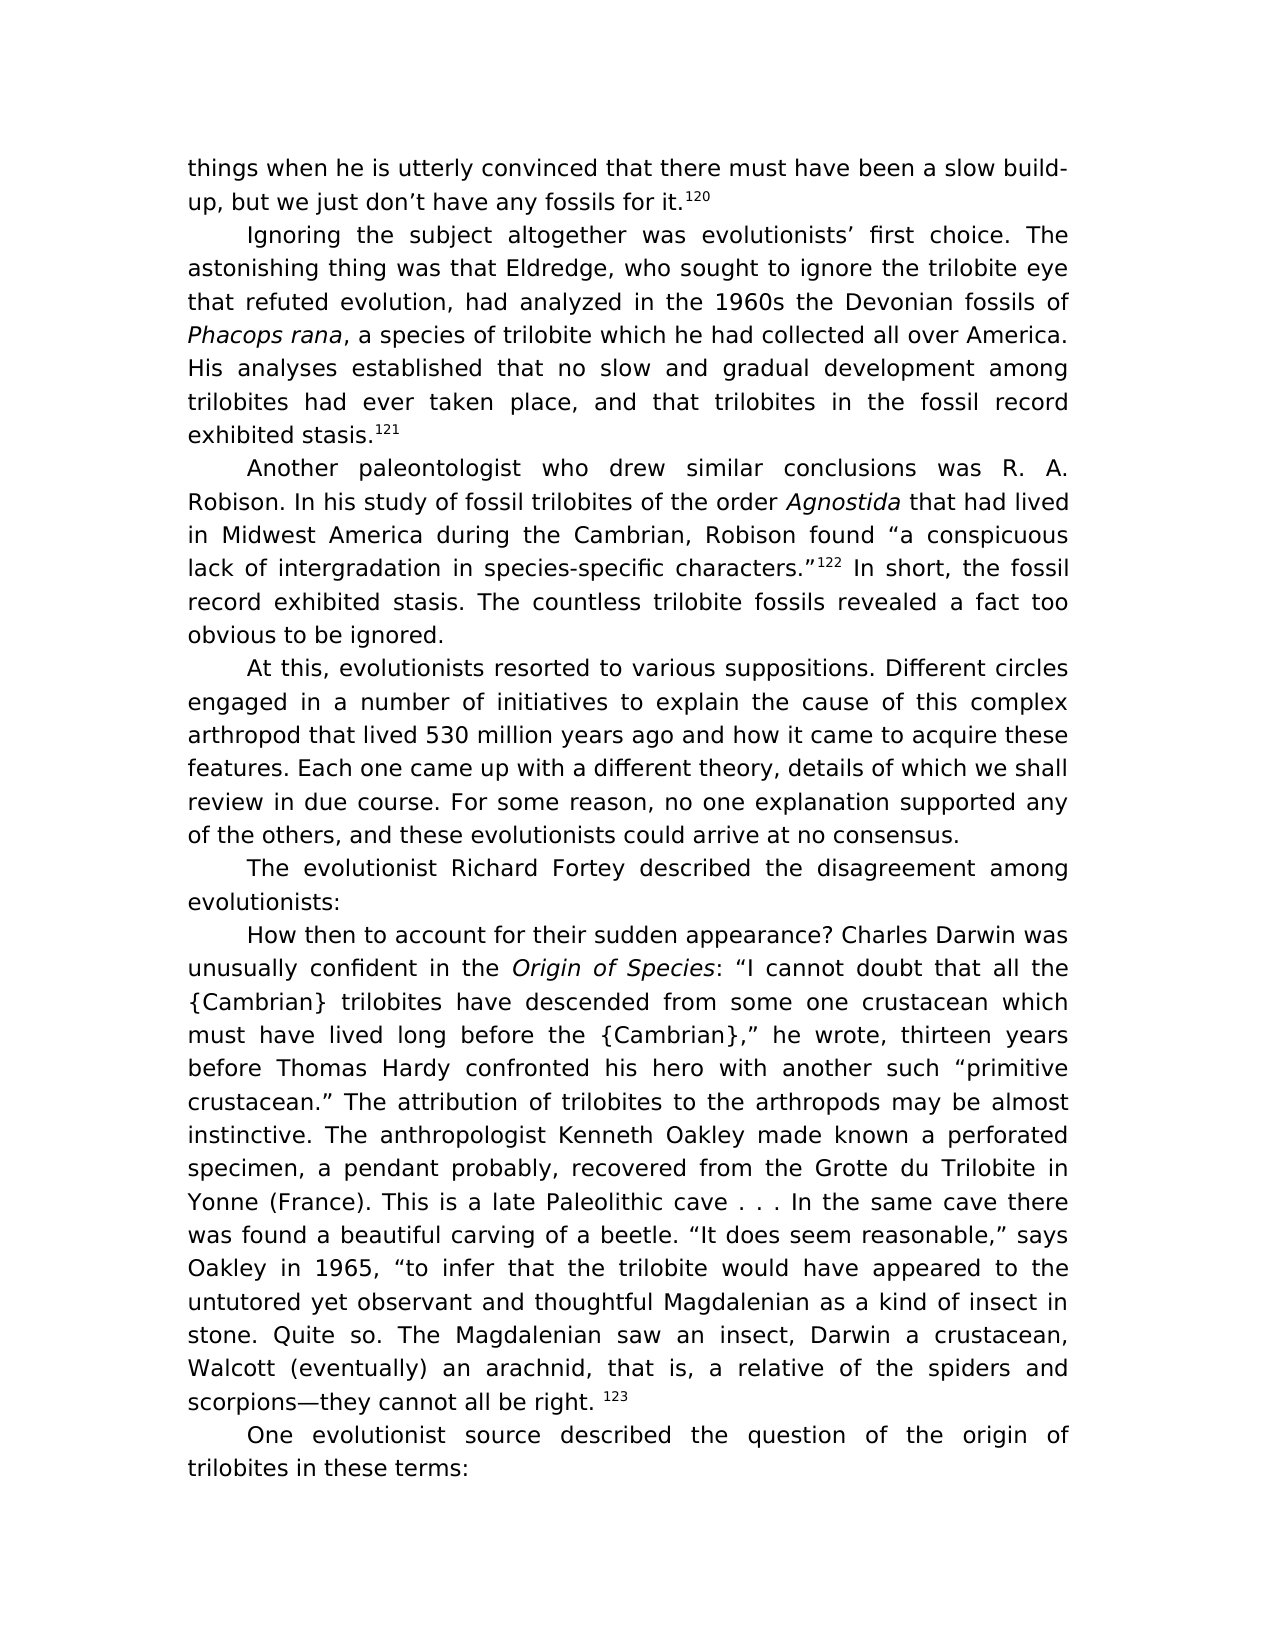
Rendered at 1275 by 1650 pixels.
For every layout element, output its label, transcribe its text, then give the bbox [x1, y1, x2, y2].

text Another paleontologist who drew similar conclusions was R. A. Robison. In his study of fossil trilobites of the order Agnostida that had lived in Midwest America during the Cambrian, Robison found “a conspicuous lack of intergradation in species-specific characters.”122 In short, the fossil record exhibited stasis. The countless trilobite fossils revealed a fact too obvious to be ignored. [187, 450, 1070, 650]
text How then to account for their sudden appearance? Charles Darwin was unusually confident in the Origin of Species: “I cannot doubt that all the {Cambrian} trilobites have descended from some one crustacean which must have lived long before the {Cambrian},” he wrote, thirteen years before Thomas Hardy confronted his hero with another such “primitive crustacean.” The attribution of trilobites to the arthropods may be almost instinctive. The anthropologist Kenneth Oakley made known a perforated specimen, a pendant probably, recovered from the Grotte du Trilobite in Yonne (France). This is a late Paleolithic cave . . . In the same cave there was found a beautiful carving of a beetle. “It does seem reasonable,” says Oakley in 1965, “to infer that the trilobite would have appeared to the untutored yet observant and thoughtful Magdalenian as a kind of insect in stone. Quite so. The Magdalenian saw an insect, Darwin a crustacean, Walcott (eventually) an arachnid, that is, a relative of the spiders and scorpions—they cannot all be right. 123 [187, 917, 1070, 1417]
text Ignoring the subject altogether was evolutionists’ first choice. The astonishing thing was that Eldredge, who sought to ignore the trilobite eye that refuted evolution, had analyzed in the 1960s the Devonian fossils of Phacops rana, a species of trilobite which he had collected all over America. His analyses established that no slow and gradual development among trilobites had ever taken place, and that trilobites in the fossil record exhibited stasis.121 [187, 217, 1070, 450]
text The evolutionist Richard Fortey described the disagreement among evolutionists: [187, 850, 1070, 917]
text At this, evolutionists resorted to various suppositions. Different circles engaged in a number of initiatives to explain the cause of this complex arthropod that lived 530 million years ago and how it came to acquire these features. Each one came up with a different theory, details of which we shall review in due course. For some reason, no one explanation supported any of the others, and these evolutionists could arrive at no consensus. [187, 650, 1070, 850]
text things when he is utterly convinced that there must have been a slow build-up, but we just don’t have any fossils for it.120 [187, 150, 1070, 217]
text One evolutionist source described the question of the origin of trilobites in these terms: [187, 1417, 1070, 1483]
